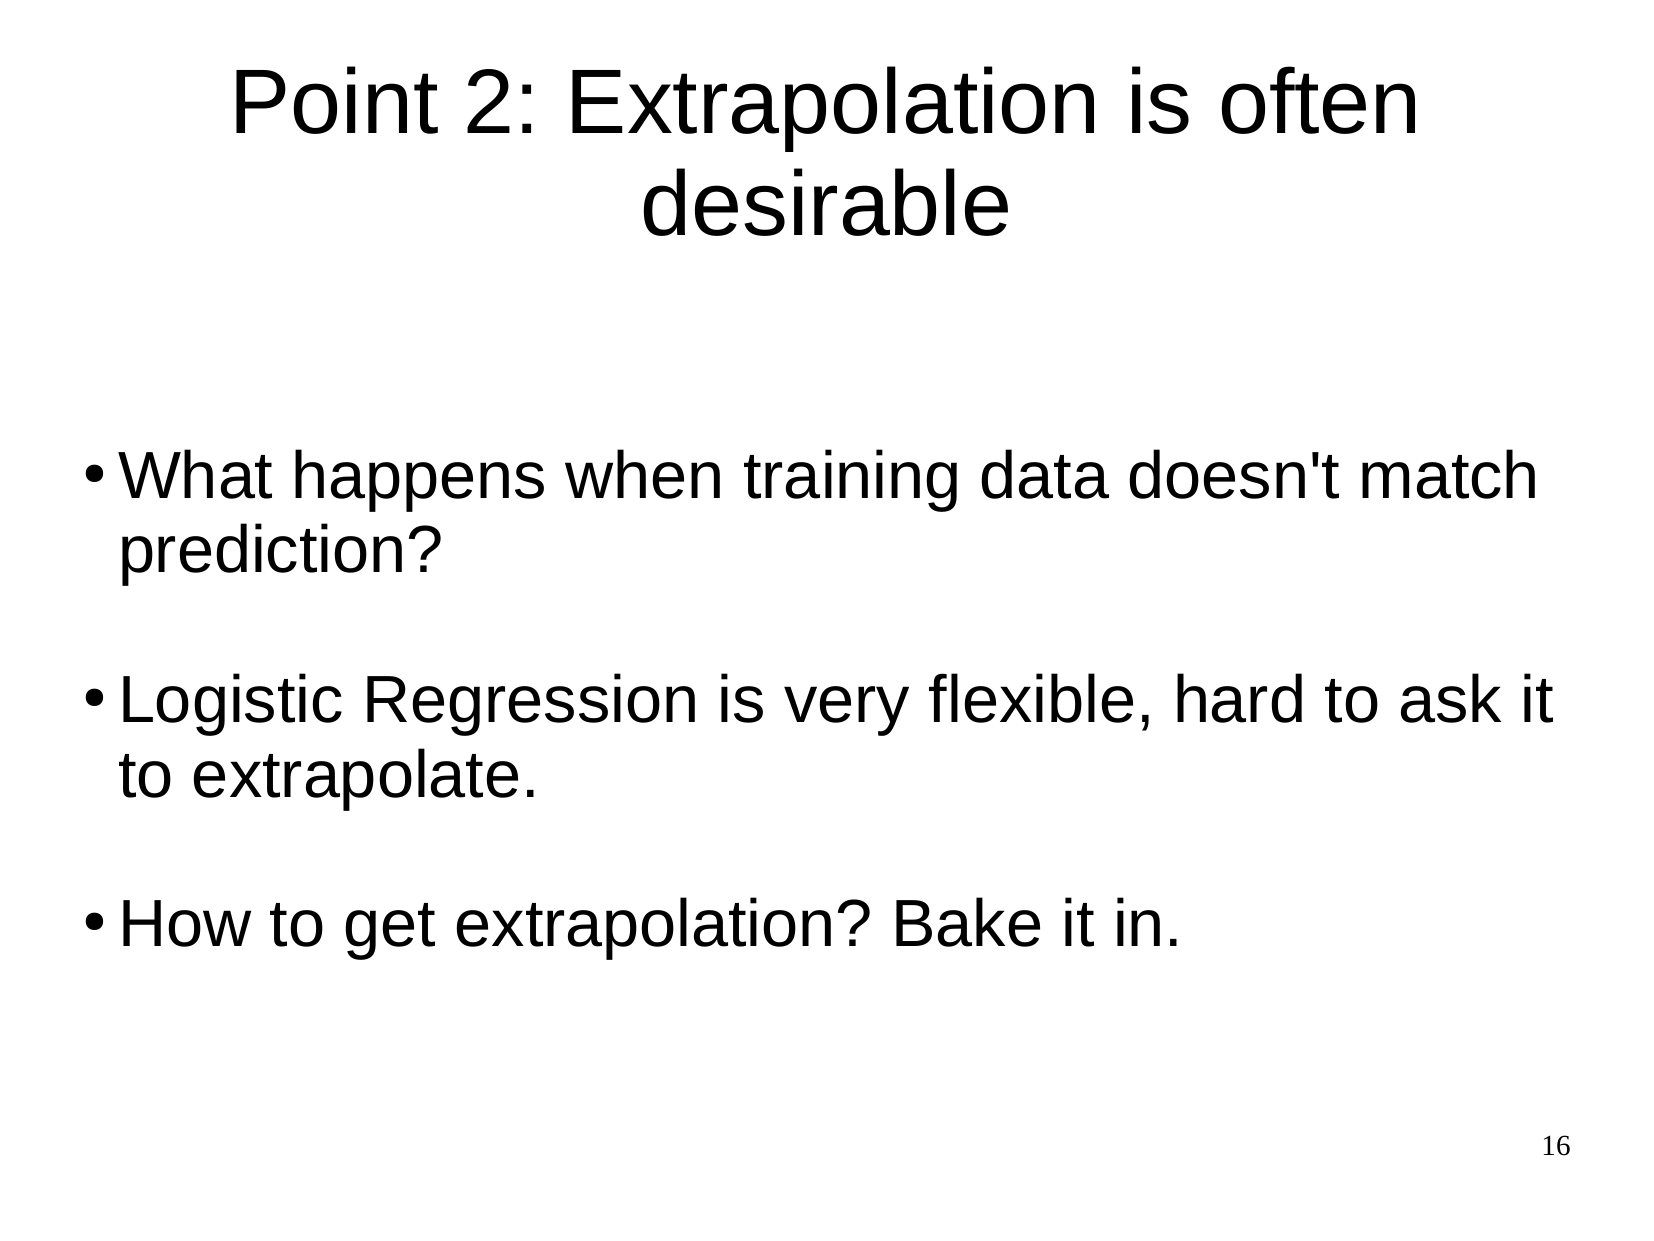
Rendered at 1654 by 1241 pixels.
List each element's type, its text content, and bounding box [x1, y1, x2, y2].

title Point 2: Extrapolation is often desirable [82, 49, 1571, 257]
subtitle What happens when training data doesn't match prediction? Logistic Regression is very flexible, hard to ask it to extrapolate. How to get extrapolation? Bake it in. [82, 290, 1571, 1109]
